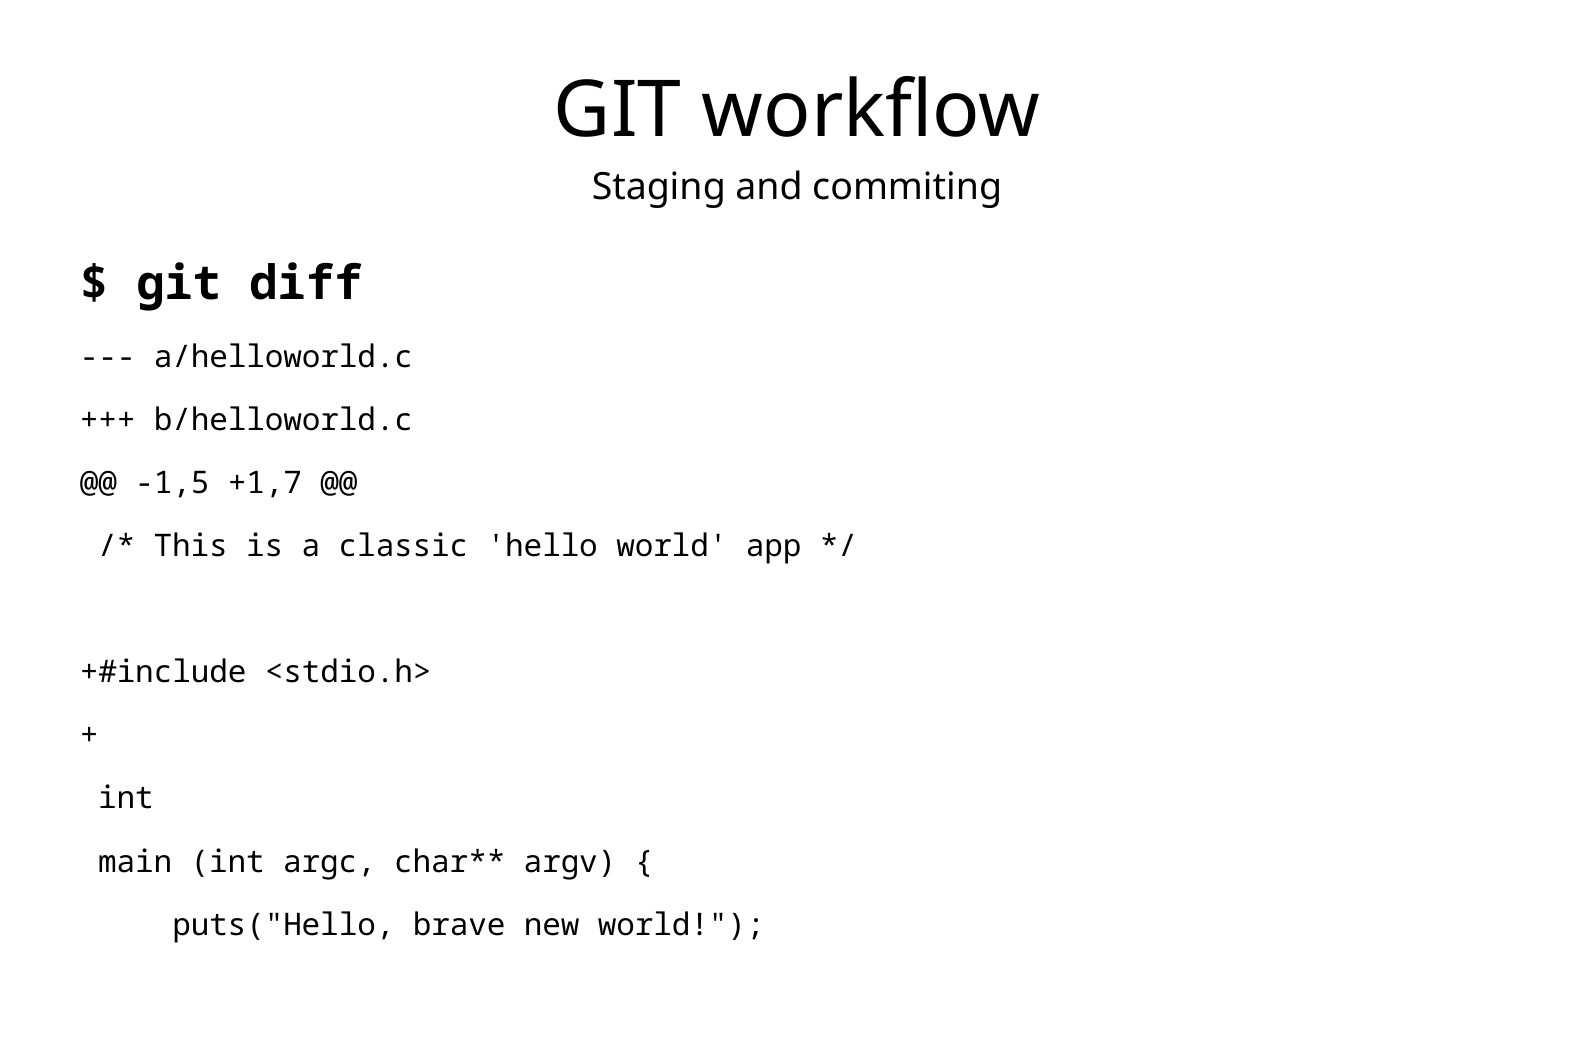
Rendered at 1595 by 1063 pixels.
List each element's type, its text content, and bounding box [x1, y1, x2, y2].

list $ git diff --- a/helloworld.c +++ b/helloworld.c @@ -1,5 +1,7 @@ /* This is a classic 'hello world' app */ +#include <stdio.h> + int main (int argc, char** argv) { puts("Hello, brave new world!"); [79, 248, 1515, 951]
title GIT workflow Staging and commiting [79, 42, 1515, 220]
